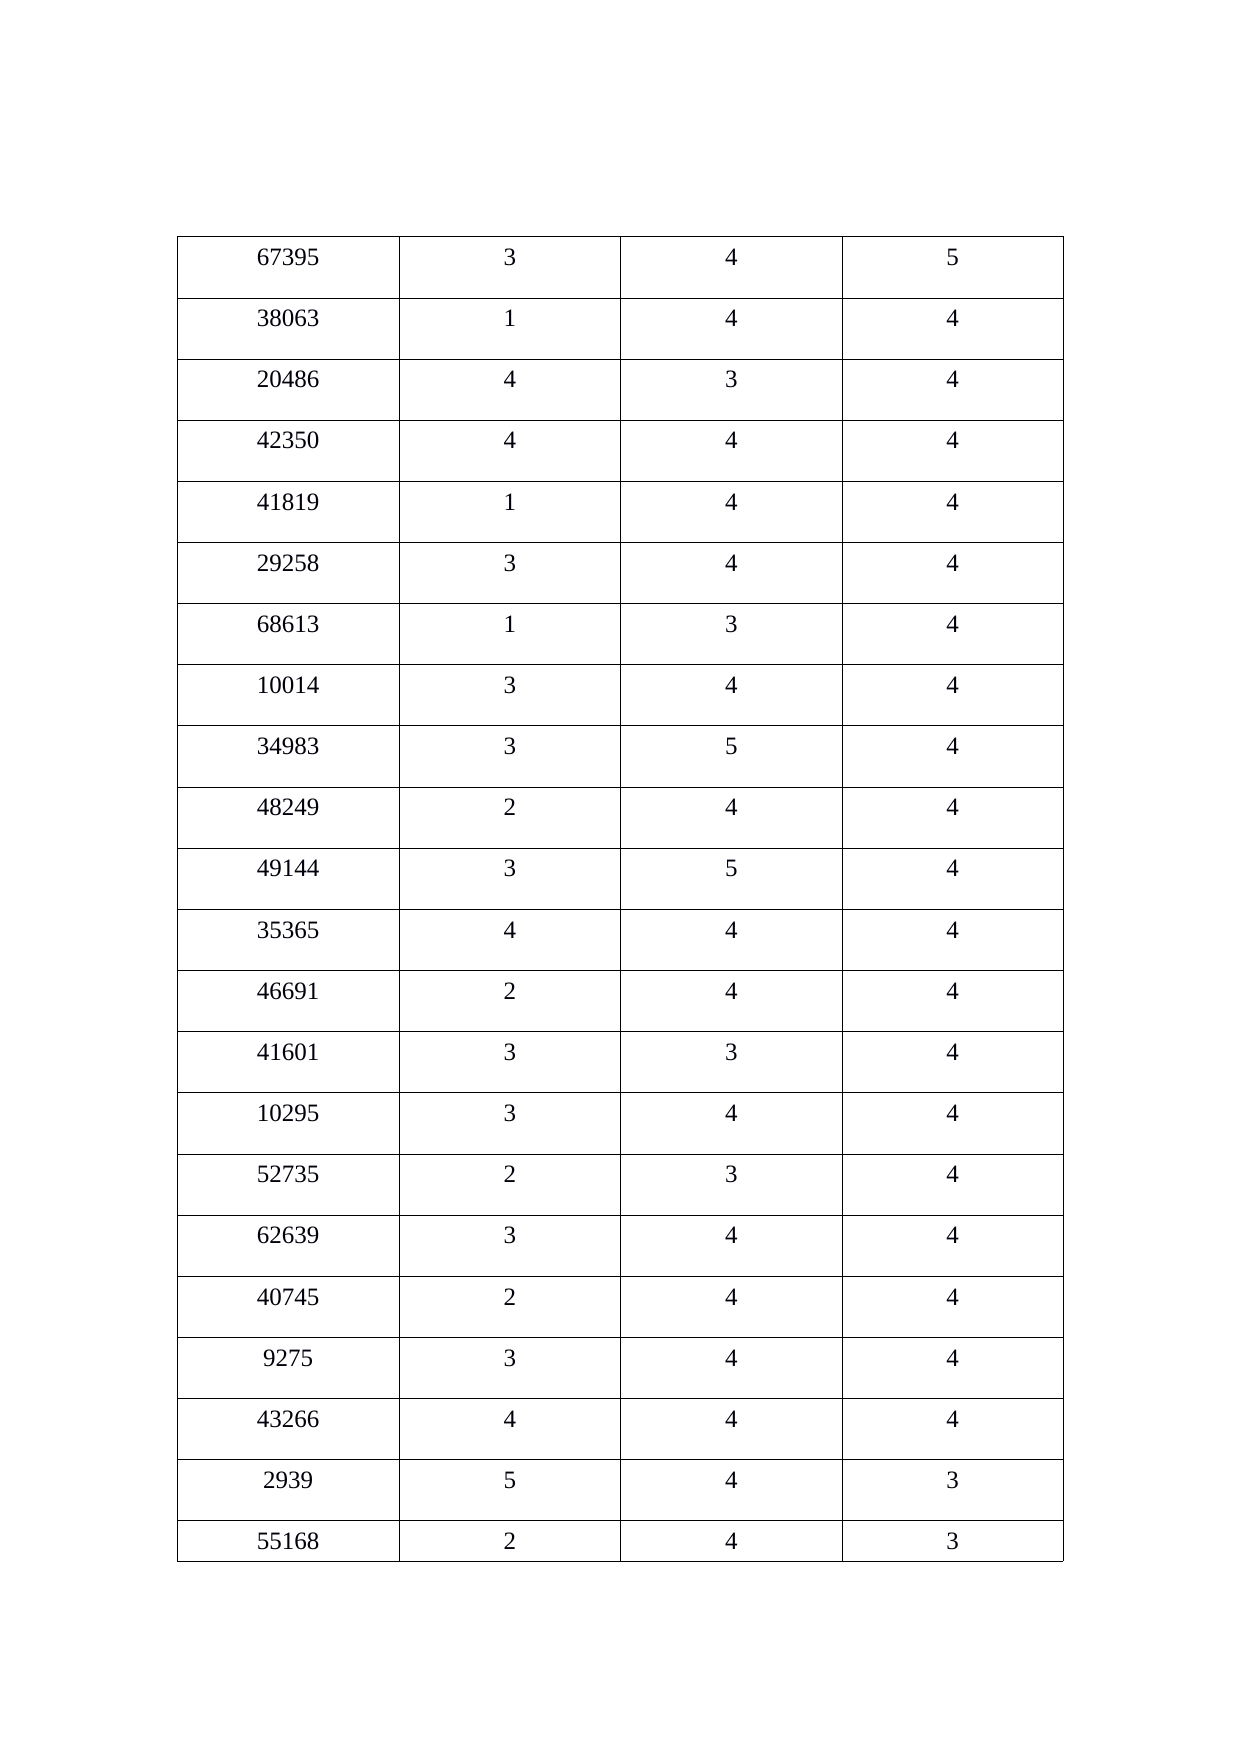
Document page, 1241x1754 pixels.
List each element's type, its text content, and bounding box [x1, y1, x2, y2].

table_cell 3 [400, 726, 620, 787]
table_cell 35365 [178, 910, 399, 970]
table_cell 4 [400, 910, 620, 970]
table_cell 62639 [178, 1216, 399, 1276]
table_cell 4 [621, 1460, 842, 1520]
table_cell 9275 [178, 1338, 399, 1398]
table_cell 49144 [178, 849, 399, 909]
table_cell 2 [400, 788, 620, 848]
table_cell 4 [400, 421, 620, 481]
table_cell 20486 [178, 360, 399, 420]
table_cell 4 [843, 543, 1063, 603]
table_cell 3 [843, 1521, 1063, 1561]
table_cell 4 [621, 299, 842, 358]
table_cell 5 [843, 237, 1063, 297]
table_cell 5 [621, 849, 842, 909]
table_cell 4 [621, 1216, 842, 1276]
table_cell 40745 [178, 1277, 399, 1337]
table_cell 4 [621, 788, 842, 848]
table_cell 4 [621, 1277, 842, 1337]
table_cell 1 [400, 299, 620, 358]
table_cell 46691 [178, 971, 399, 1031]
table_cell 4 [621, 1338, 842, 1398]
table_cell 3 [400, 543, 620, 603]
table_cell 48249 [178, 788, 399, 848]
table_cell 10014 [178, 665, 399, 725]
table_cell 4 [843, 665, 1063, 725]
table_cell 3 [621, 604, 842, 664]
table_cell 4 [843, 788, 1063, 848]
table_cell 4 [843, 910, 1063, 970]
table_cell 4 [843, 482, 1063, 542]
table_cell 4 [621, 421, 842, 481]
table_cell 4 [621, 971, 842, 1031]
table_cell 2 [400, 1155, 620, 1214]
table_cell 4 [621, 665, 842, 725]
table_cell 52735 [178, 1155, 399, 1214]
table_cell 3 [400, 849, 620, 909]
table_cell 4 [843, 1216, 1063, 1276]
table_cell 2 [400, 971, 620, 1031]
table_cell 4 [843, 1032, 1063, 1092]
table_cell 4 [621, 1521, 842, 1561]
table_cell 2 [400, 1521, 620, 1561]
table_cell 3 [621, 1155, 842, 1214]
table_cell 3 [400, 1093, 620, 1153]
table_cell 3 [400, 1032, 620, 1092]
table_cell 4 [400, 1399, 620, 1459]
table_cell 3 [400, 665, 620, 725]
table_cell 4 [621, 482, 842, 542]
table_cell 4 [621, 1399, 842, 1459]
table_cell 34983 [178, 726, 399, 787]
table_cell 4 [843, 849, 1063, 909]
table_cell 67395 [178, 237, 399, 297]
table_cell 3 [400, 1338, 620, 1398]
table_cell 55168 [178, 1521, 399, 1561]
table_cell 3 [621, 1032, 842, 1092]
table_cell 4 [843, 1155, 1063, 1214]
table_cell 29258 [178, 543, 399, 603]
table_cell 4 [621, 543, 842, 603]
table_cell 1 [400, 482, 620, 542]
table_cell 5 [621, 726, 842, 787]
table_cell 4 [843, 604, 1063, 664]
table_cell 4 [843, 1277, 1063, 1337]
table_cell 3 [843, 1460, 1063, 1520]
table_cell 4 [843, 726, 1063, 787]
table_cell 10295 [178, 1093, 399, 1153]
table_cell 42350 [178, 421, 399, 481]
table_cell 38063 [178, 299, 399, 358]
table_cell 4 [843, 1093, 1063, 1153]
table_cell 4 [843, 299, 1063, 358]
table_cell 3 [621, 360, 842, 420]
table_cell 4 [843, 1338, 1063, 1398]
table_cell 4 [621, 237, 842, 297]
table_cell 41601 [178, 1032, 399, 1092]
table_cell 4 [843, 971, 1063, 1031]
table_cell 3 [400, 1216, 620, 1276]
table_cell 4 [843, 360, 1063, 420]
table_cell 1 [400, 604, 620, 664]
table_cell 2 [400, 1277, 620, 1337]
table_cell 4 [843, 421, 1063, 481]
table_cell 2939 [178, 1460, 399, 1520]
table_cell 43266 [178, 1399, 399, 1459]
table_cell 3 [400, 237, 620, 297]
table_cell 41819 [178, 482, 399, 542]
table_cell 4 [621, 910, 842, 970]
table_cell 68613 [178, 604, 399, 664]
table_cell 4 [843, 1399, 1063, 1459]
table_cell 4 [621, 1093, 842, 1153]
table_cell 5 [400, 1460, 620, 1520]
table_cell 4 [400, 360, 620, 420]
